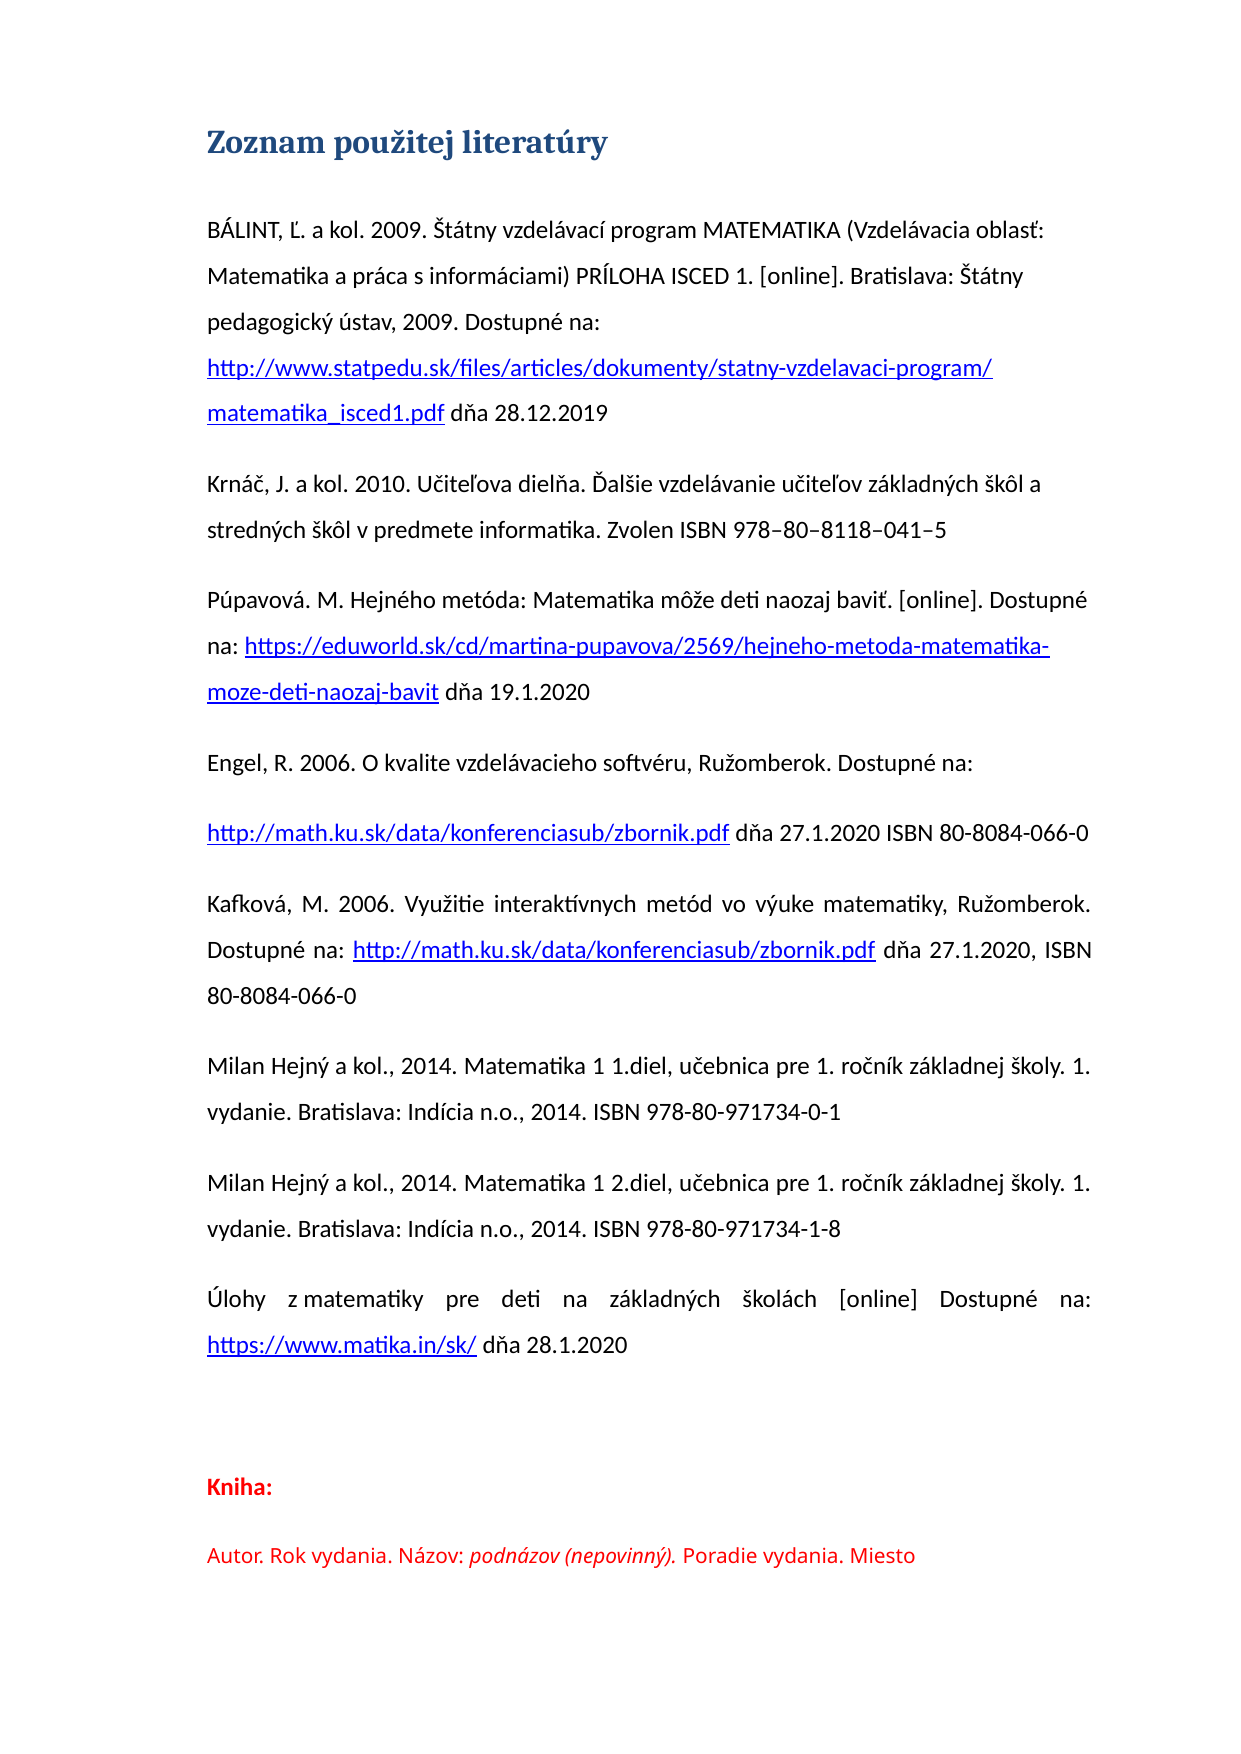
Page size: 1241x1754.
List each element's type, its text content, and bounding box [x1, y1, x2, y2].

text Krnáč, J. a kol. 2010. Učiteľova dielňa. Ďalšie vzdelávanie učiteľov základných škôl a stredných škôl v predmete informatika. Zvolen ISBN 978–80–8118–041–5 [207, 468, 1092, 544]
text Púpavová. M. Hejného metóda: Matematika môže deti naozaj baviť. [online]. Dostupné na: https://eduworld.sk/cd/martina-pupavova/2569/hejneho-metoda-matematika-moze-deti-naozaj-bavit dňa 19.1.2020 [207, 585, 1092, 707]
text Engel, R. 2006. O kvalite vzdelávacieho softvéru, Ružomberok. Dostupné na: [207, 747, 1092, 777]
text Milan Hejný a kol., 2014. Matematika 1 2.diel, učebnica pre 1. ročník základnej školy. 1. vydanie. Bratislava: Indícia n.o., 2014. ISBN 978-80-971734-1-8 [207, 1167, 1092, 1243]
text BÁLINT, Ľ. a kol. 2009. Štátny vzdelávací program MATEMATIKA (Vzdelávacia oblasť: Matematika a práca s informáciami) PRÍLOHA ISCED 1. [online]. Bratislava: Štátny pedagogický ústav, 2009. Dostupné na: http://www.statpedu.sk/files/articles/dokumenty/statny-vzdelavaci-program/matematika_isced1.pdf dňa 28.12.2019 [207, 214, 1092, 428]
subtitle Zoznam použitej literatúry [207, 124, 1092, 162]
text Milan Hejný a kol., 2014. Matematika 1 1.diel, učebnica pre 1. ročník základnej školy. 1. vydanie. Bratislava: Indícia n.o., 2014. ISBN 978-80-971734-0-1 [207, 1051, 1092, 1127]
text Úlohy z matematiky pre deti na základných školách [online] Dostupné na: https://www.matika.in/sk/ dňa 28.1.2020 [207, 1283, 1092, 1360]
text http://math.ku.sk/data/konferenciasub/zbornik.pdf dňa 27.1.2020 ISBN 80-8084-066-0 [207, 818, 1092, 848]
text Kniha: [207, 1471, 1092, 1501]
text Kafková, M. 2006. Využitie interaktívnych metód vo výuke matematiky, Ružomberok. Dostupné na: http://math.ku.sk/data/konferenciasub/zbornik.pdf dňa 27.1.2020, ISBN 80-8084-066-0 [207, 888, 1092, 1010]
text Autor. Rok vydania. Názov: podnázov (nepovinný). Poradie vydania. Miesto [207, 1541, 1092, 1570]
